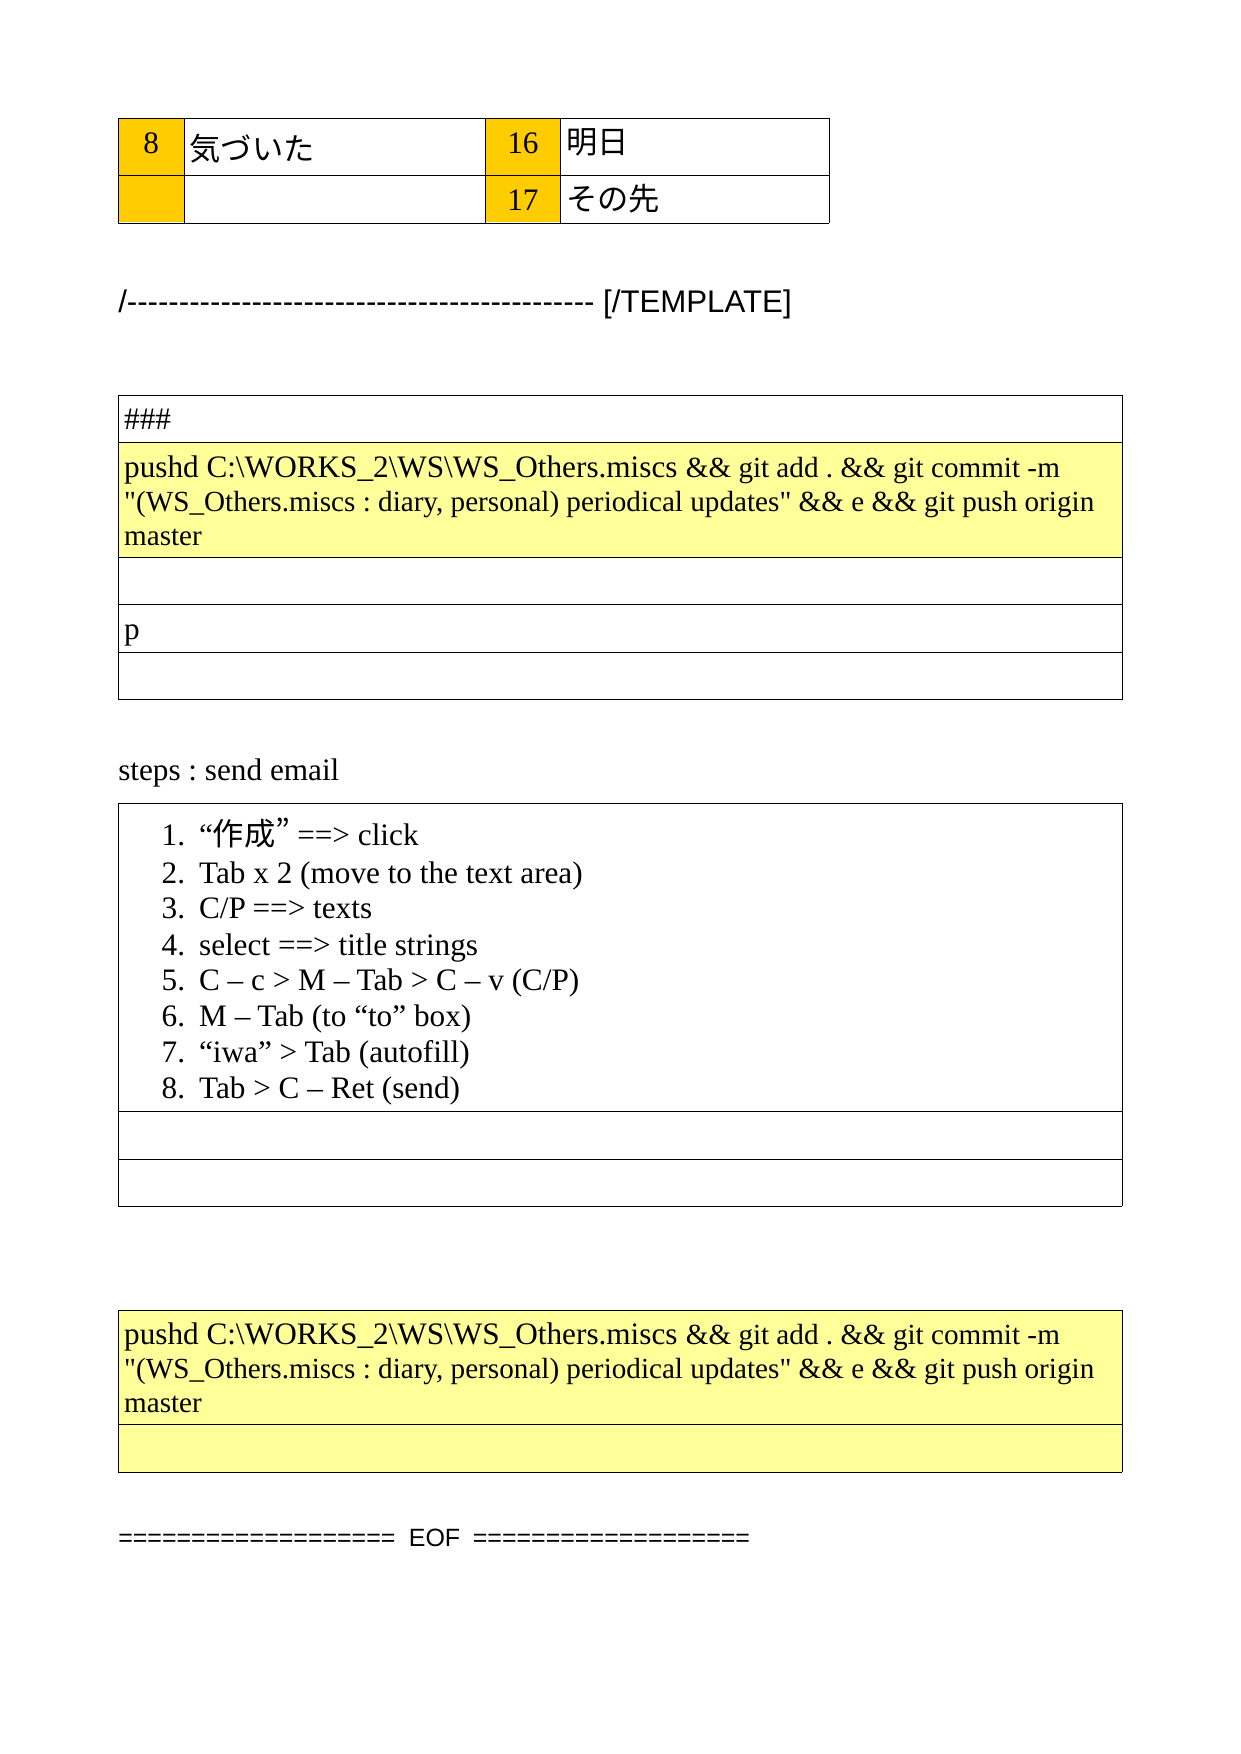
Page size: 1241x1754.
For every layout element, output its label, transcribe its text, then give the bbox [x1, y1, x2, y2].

table_cell pushd C:\WORKS_2\WS\WS_Others.miscs && git add . && git commit -m "(WS_Others.miscs : diary, personal) periodical updates" && e && git push origin master [119, 443, 1122, 557]
table_cell [119, 653, 1122, 699]
table_cell [119, 1160, 1122, 1206]
table_cell [119, 1112, 1122, 1159]
text /--------------------------------------------- [/TEMPLATE] [118, 283, 1122, 319]
table_cell [119, 1425, 1122, 1472]
table_cell [119, 176, 184, 222]
table_cell 17 [486, 176, 560, 222]
table_cell [119, 558, 1122, 604]
text steps : send email [118, 751, 1122, 787]
table_header pushd C:\WORKS_2\WS\WS_Others.miscs && git add . && git commit -m "(WS_Others.miscs : diary, personal) periodical updates" && e && git push origin master [119, 1311, 1122, 1424]
table_cell 16 [486, 119, 560, 175]
table_header ### [119, 396, 1122, 442]
text =================== EOF =================== [118, 1523, 1122, 1552]
table_cell 8 [119, 119, 184, 175]
table_cell p [119, 605, 1122, 652]
table_cell [185, 176, 485, 222]
table_cell 気づいた [185, 119, 485, 175]
table_header “作成” ==> click Tab x 2 (move to the text area) C/P ==> texts select ==> title strings C – c > M – Tab > C – v (C/P) M – Tab (to “to” box) “iwa” > Tab (autofill) Tab > C – Ret (send) [119, 804, 1122, 1111]
table_cell 明日 [561, 119, 829, 175]
table_cell その先 [561, 176, 829, 222]
